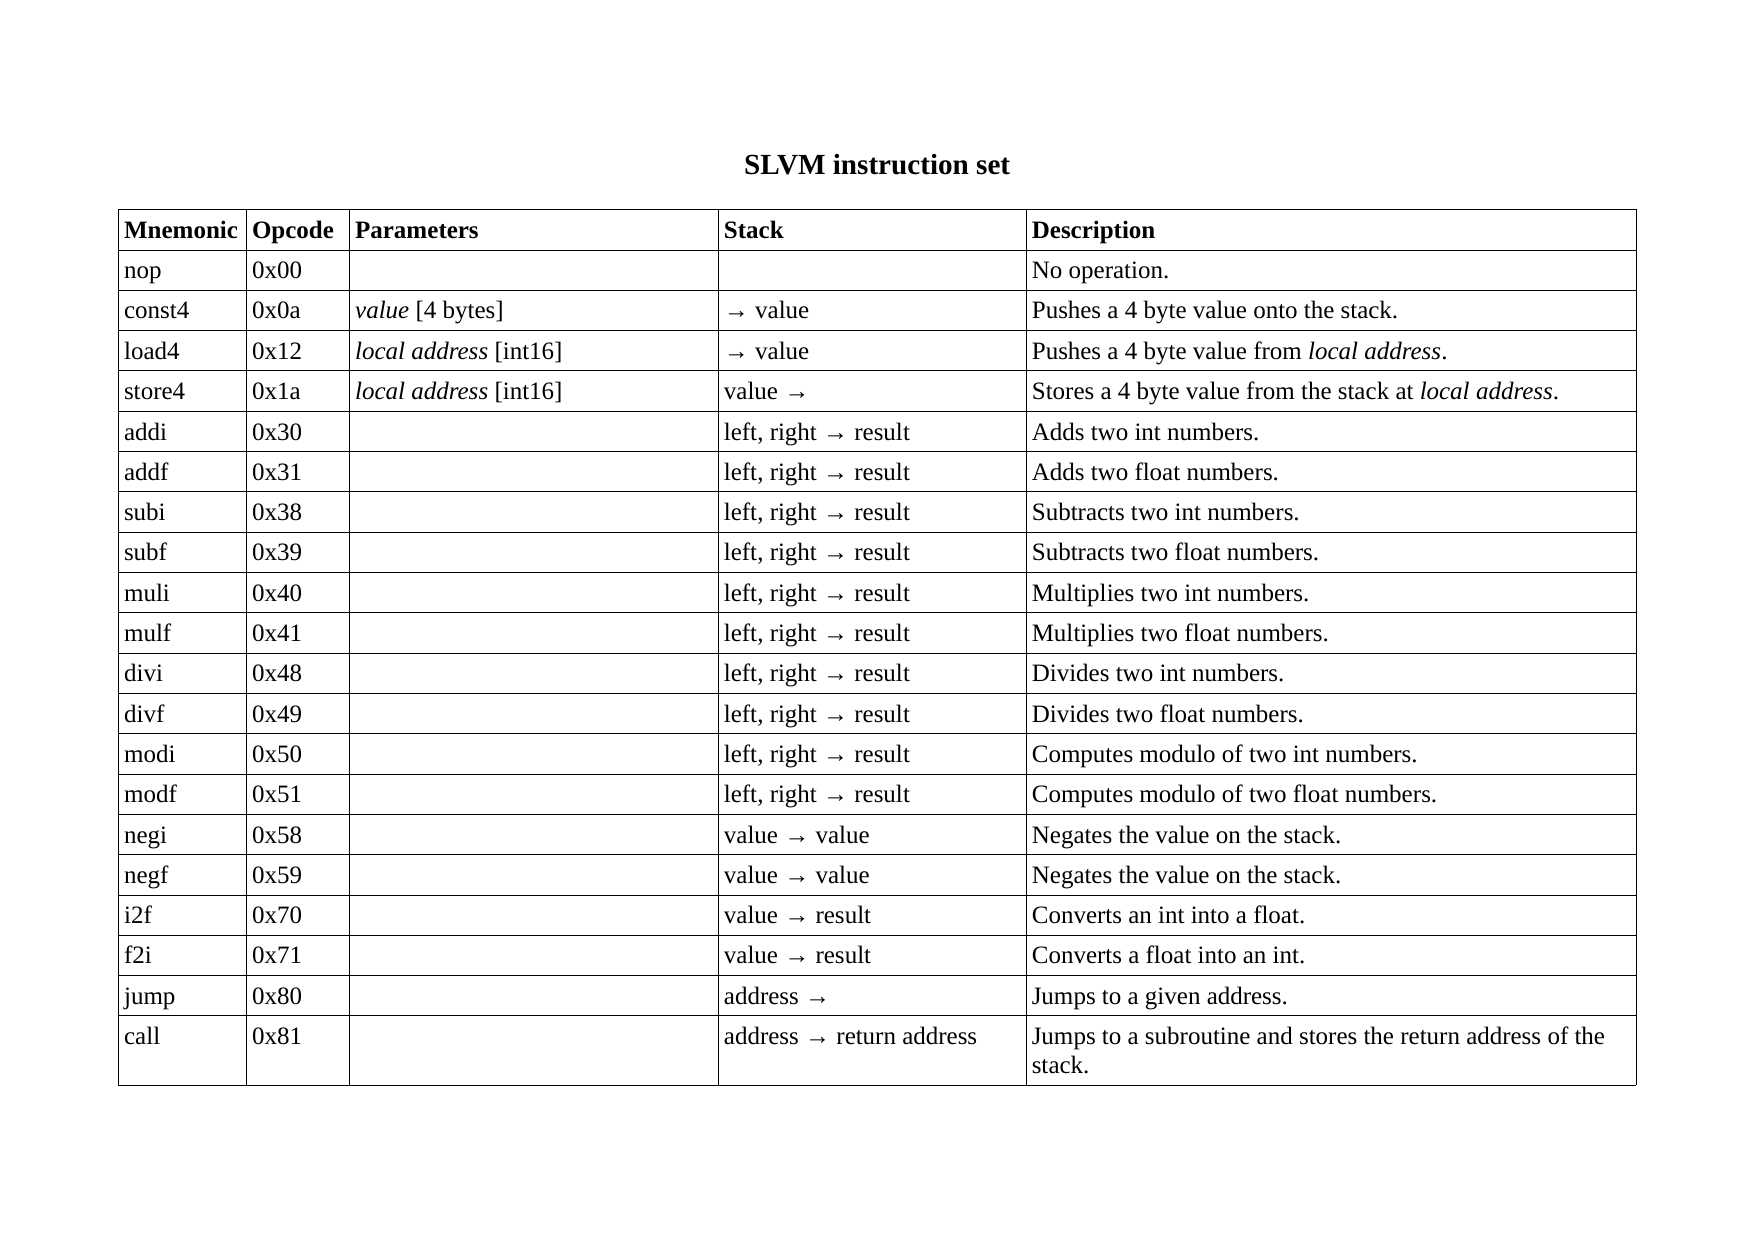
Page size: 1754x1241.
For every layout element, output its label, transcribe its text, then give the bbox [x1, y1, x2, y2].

table_cell [350, 694, 718, 733]
table_cell Negates the value on the stack. [1027, 815, 1636, 854]
table_header Parameters [350, 210, 718, 249]
table_cell left, right → result [719, 734, 1026, 773]
table_cell → value [719, 291, 1026, 330]
table_cell [719, 251, 1026, 290]
table_cell muli [119, 573, 246, 612]
table_cell [350, 492, 718, 532]
table_cell left, right → result [719, 412, 1026, 451]
table_cell left, right → result [719, 613, 1026, 653]
table_cell negf [119, 855, 246, 894]
table_cell [350, 1016, 718, 1084]
table_cell [350, 855, 718, 894]
table_cell addf [119, 452, 246, 491]
table_cell 0x81 [247, 1016, 349, 1084]
table_cell [350, 654, 718, 693]
table_header Opcode [247, 210, 349, 249]
table_cell Divides two float numbers. [1027, 694, 1636, 733]
table_cell 0x50 [247, 734, 349, 773]
table_cell [350, 775, 718, 814]
table_cell Divides two int numbers. [1027, 654, 1636, 693]
text SLVM instruction set [118, 147, 1636, 180]
table_cell 0x12 [247, 331, 349, 370]
table_cell Adds two int numbers. [1027, 412, 1636, 451]
table_cell value → value [719, 815, 1026, 854]
table_cell modf [119, 775, 246, 814]
table_cell 0x40 [247, 573, 349, 612]
table_cell [350, 815, 718, 854]
table_cell Stores a 4 byte value from the stack at local address. [1027, 371, 1636, 411]
table_cell 0x58 [247, 815, 349, 854]
table_cell 0x1a [247, 371, 349, 411]
table_cell Computes modulo of two float numbers. [1027, 775, 1636, 814]
table_cell Adds two float numbers. [1027, 452, 1636, 491]
table_cell 0x80 [247, 976, 349, 1015]
table_cell [350, 896, 718, 935]
table_cell jump [119, 976, 246, 1015]
table_cell Subtracts two int numbers. [1027, 492, 1636, 532]
table_cell value → value [719, 855, 1026, 894]
table_cell 0x51 [247, 775, 349, 814]
table_cell Subtracts two float numbers. [1027, 533, 1636, 572]
table_cell 0x38 [247, 492, 349, 532]
table_cell negi [119, 815, 246, 854]
table_cell 0x49 [247, 694, 349, 733]
table_cell → value [719, 331, 1026, 370]
table_cell Jumps to a subroutine and stores the return address of the stack. [1027, 1016, 1636, 1084]
table_cell left, right → result [719, 452, 1026, 491]
table_cell divi [119, 654, 246, 693]
table_cell [350, 734, 718, 773]
table_cell 0x59 [247, 855, 349, 894]
table_cell left, right → result [719, 694, 1026, 733]
table_cell address → [719, 976, 1026, 1015]
table_cell subf [119, 533, 246, 572]
table_cell Multiplies two int numbers. [1027, 573, 1636, 612]
table_cell left, right → result [719, 492, 1026, 532]
table_cell 0x48 [247, 654, 349, 693]
table_cell call [119, 1016, 246, 1084]
table_cell mulf [119, 613, 246, 653]
table_cell 0x41 [247, 613, 349, 653]
table_cell 0x71 [247, 936, 349, 975]
table_cell No operation. [1027, 251, 1636, 290]
table_cell 0x00 [247, 251, 349, 290]
table_cell local address [int16] [350, 331, 718, 370]
table_cell 0x31 [247, 452, 349, 491]
table_cell load4 [119, 331, 246, 370]
table_cell local address [int16] [350, 371, 718, 411]
table_cell 0x39 [247, 533, 349, 572]
table_cell left, right → result [719, 533, 1026, 572]
table_cell left, right → result [719, 775, 1026, 814]
table_cell Converts an int into a float. [1027, 896, 1636, 935]
table_header Description [1027, 210, 1636, 249]
table_cell i2f [119, 896, 246, 935]
table_cell value → [719, 371, 1026, 411]
table_cell Computes modulo of two int numbers. [1027, 734, 1636, 773]
table_cell addi [119, 412, 246, 451]
table_cell subi [119, 492, 246, 532]
table_header Mnemonic [119, 210, 246, 249]
table_cell value → result [719, 936, 1026, 975]
table_cell Jumps to a given address. [1027, 976, 1636, 1015]
table_cell address → return address [719, 1016, 1026, 1084]
table_cell const4 [119, 291, 246, 330]
table_cell Converts a float into an int. [1027, 936, 1636, 975]
table_cell value [4 bytes] [350, 291, 718, 330]
table_cell f2i [119, 936, 246, 975]
table_cell [350, 613, 718, 653]
table_cell [350, 412, 718, 451]
table_cell value → result [719, 896, 1026, 935]
table_cell Multiplies two float numbers. [1027, 613, 1636, 653]
table_cell [350, 936, 718, 975]
table_cell modi [119, 734, 246, 773]
table_cell [350, 573, 718, 612]
table_cell nop [119, 251, 246, 290]
table_cell 0x70 [247, 896, 349, 935]
table_cell [350, 251, 718, 290]
table_cell 0x30 [247, 412, 349, 451]
table_cell Pushes a 4 byte value from local address. [1027, 331, 1636, 370]
table_cell Negates the value on the stack. [1027, 855, 1636, 894]
table_cell divf [119, 694, 246, 733]
table_cell store4 [119, 371, 246, 411]
table_cell Pushes a 4 byte value onto the stack. [1027, 291, 1636, 330]
table_cell [350, 452, 718, 491]
table_cell [350, 976, 718, 1015]
table_header Stack [719, 210, 1026, 249]
table_cell left, right → result [719, 573, 1026, 612]
table_cell [350, 533, 718, 572]
table_cell left, right → result [719, 654, 1026, 693]
table_cell 0x0a [247, 291, 349, 330]
